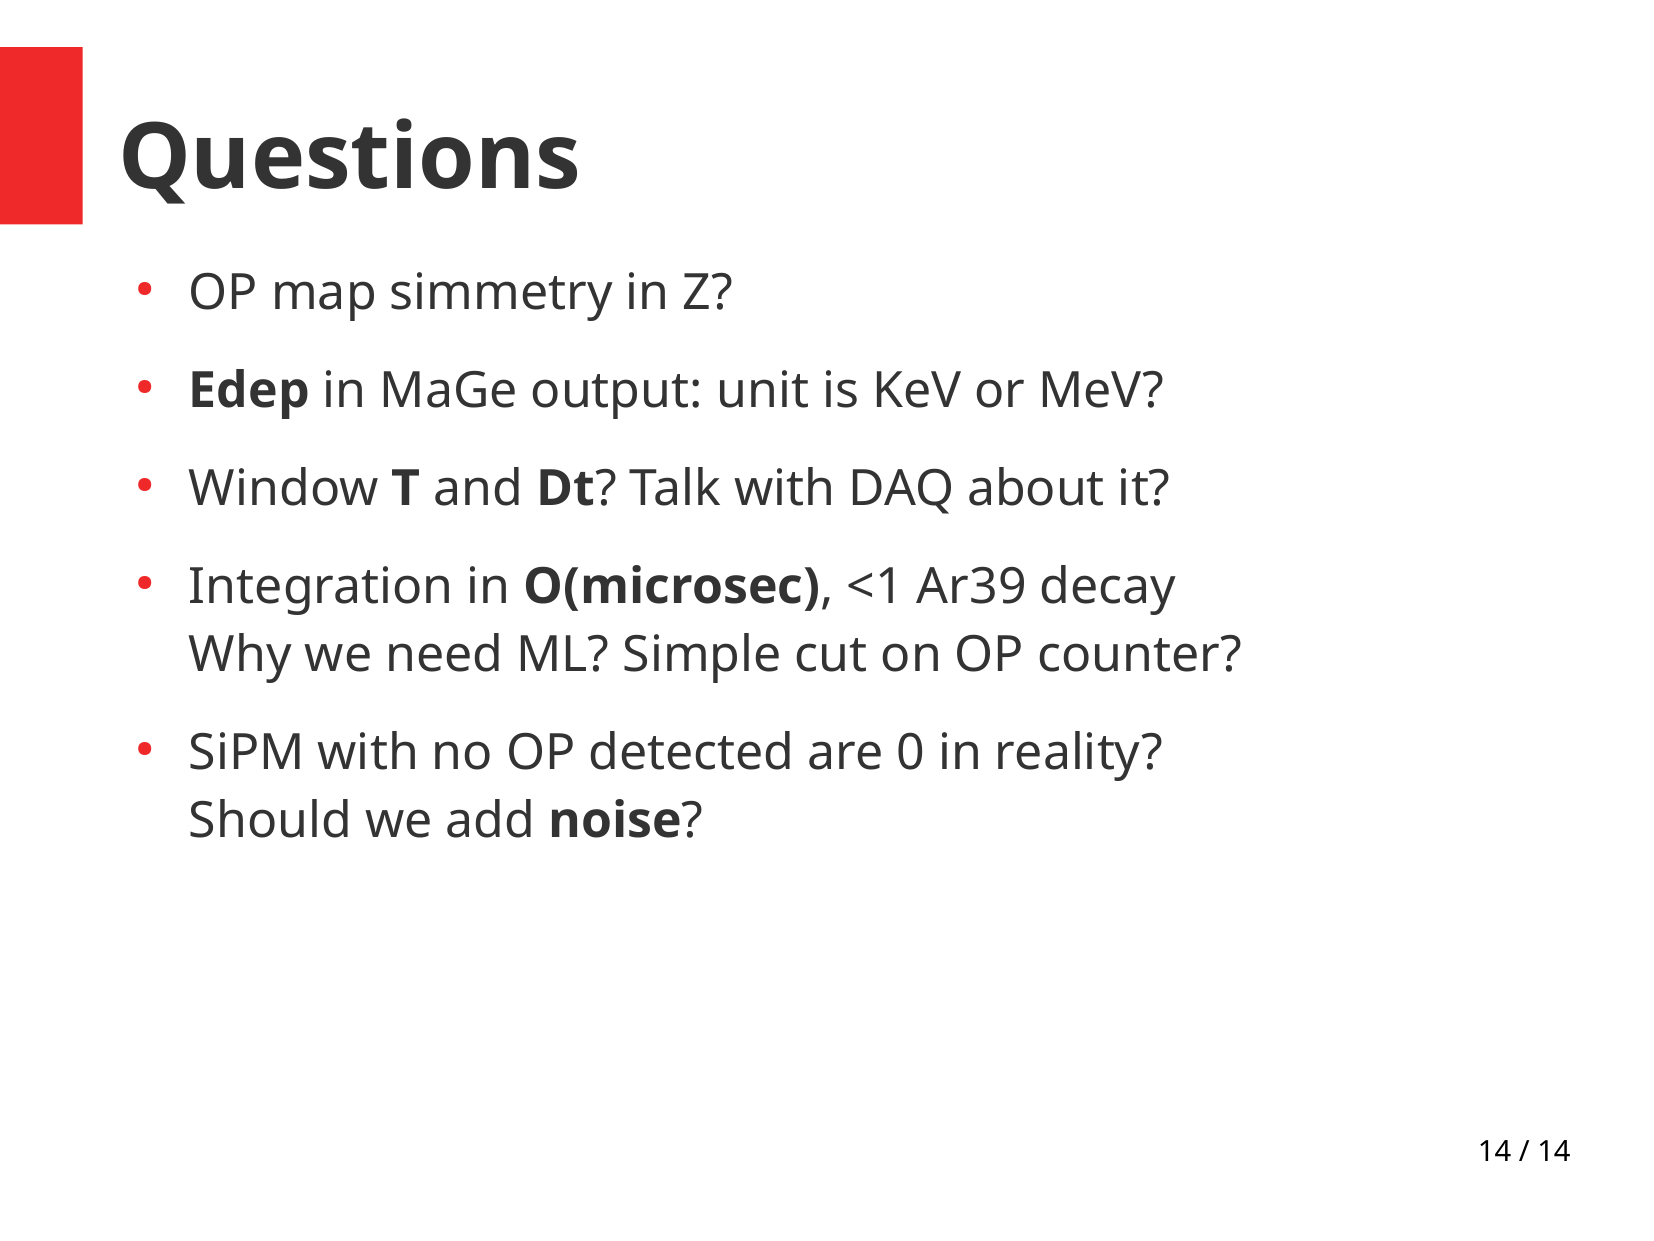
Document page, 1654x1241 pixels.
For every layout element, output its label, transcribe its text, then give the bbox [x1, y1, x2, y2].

title Questions [118, 49, 1571, 257]
list OP map simmetry in Z? Edep in MaGe output: unit is KeV or MeV? Window T and Dt? Talk with DAQ about it? Integration in O(microsec), <1 Ar39 decay Why we need ML? Simple cut on OP counter? SiPM with no OP detected are 0 in reality? Should we add noise? [118, 256, 1536, 1182]
